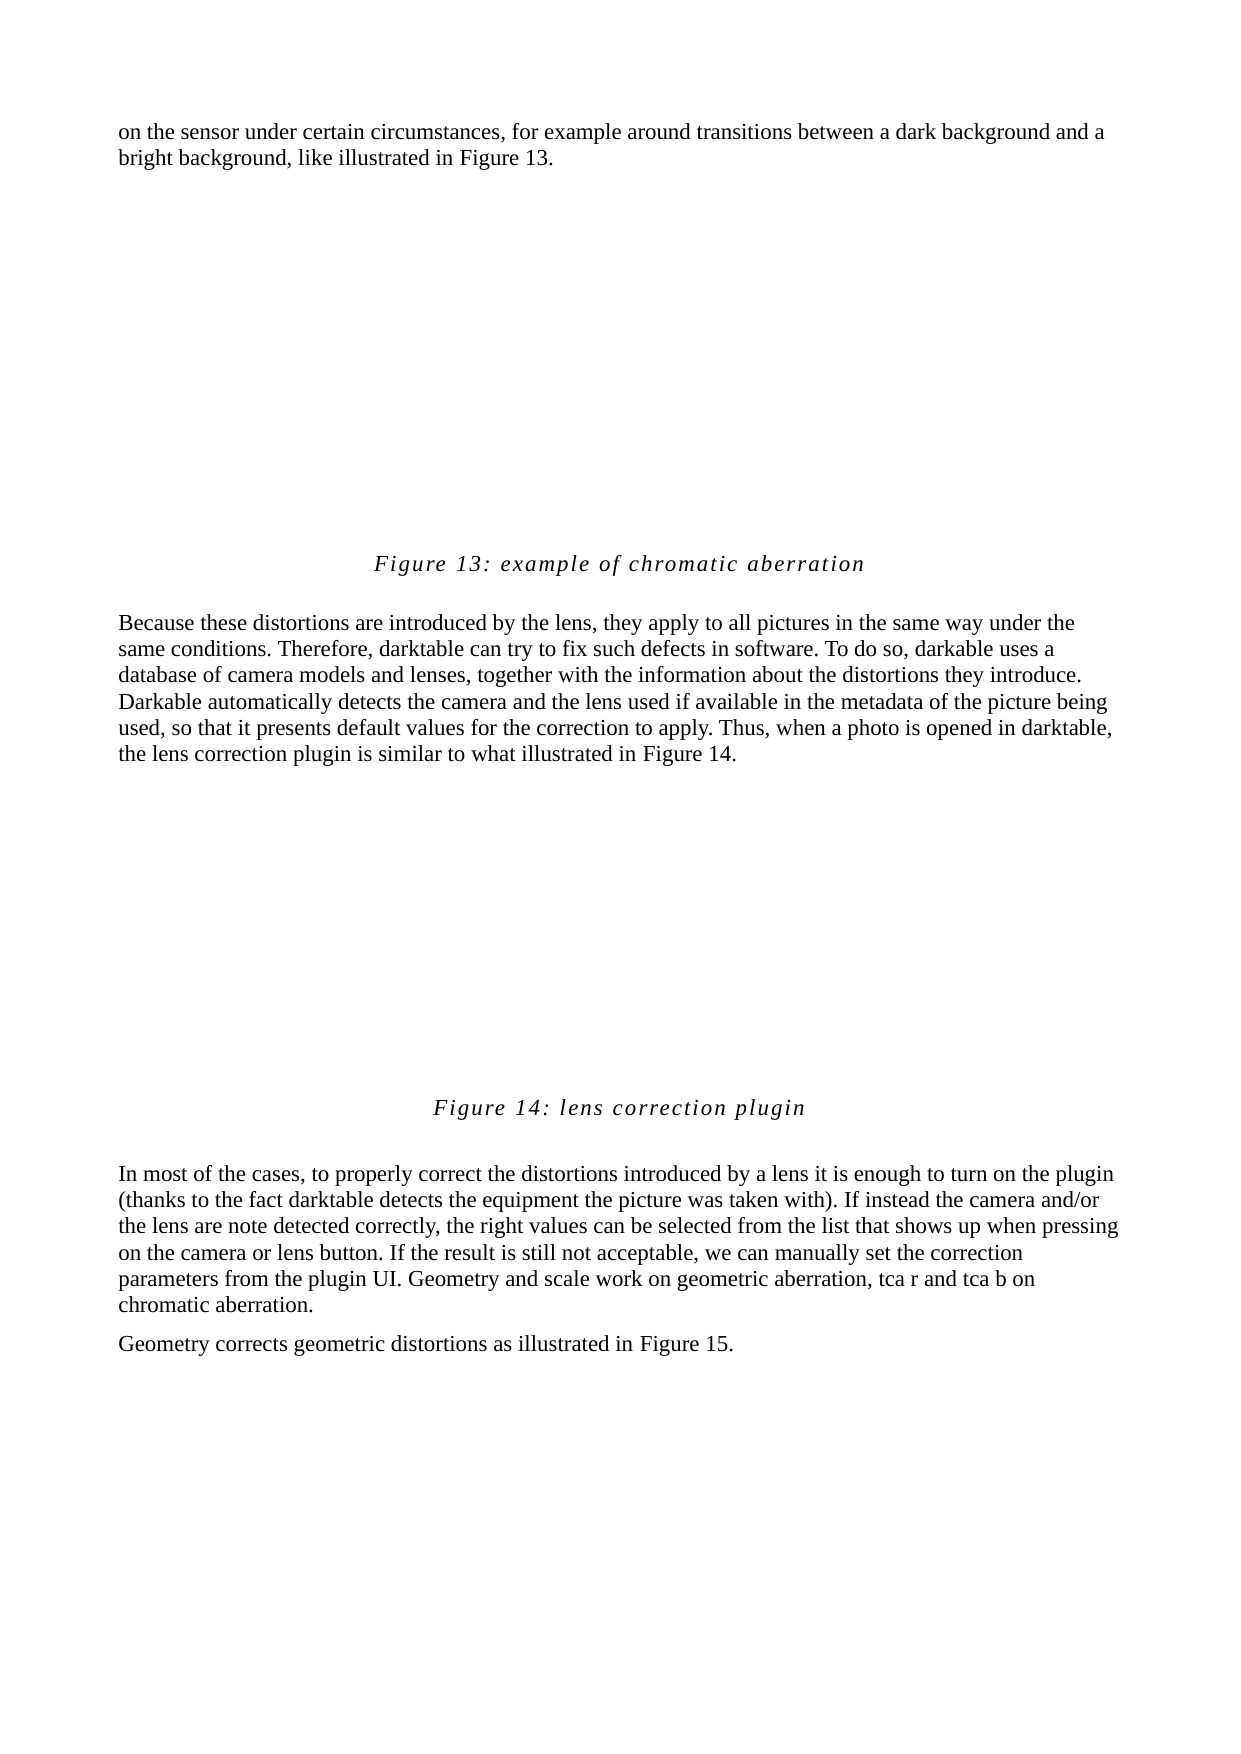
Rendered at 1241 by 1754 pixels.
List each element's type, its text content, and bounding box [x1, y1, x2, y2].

text Geometry corrects geometric distortions as illustrated in Figure 15. [118, 1330, 1122, 1357]
text on the sensor under certain circumstances, for example around transitions between a dark background and a bright background, like illustrated in Figure 13. [118, 118, 1122, 171]
text Figure 13: example of chromatic aberration [363, 195, 877, 576]
text Figure 14: lens correction plugin [391, 791, 850, 1121]
text In most of the cases, to properly correct the distortions introduced by a lens it is enough to turn on the plugin (thanks to the fact darktable detects the equipment the picture was taken with). If instead the camera and/or the lens are note detected correctly, the right values can be selected from the list that shows up when pressing on the camera or lens button. If the result is still not acceptable, we can manually set the correction parameters from the plugin UI. Geometry and scale work on geometric aberration, tca r and tca b on chromatic aberration. [118, 1159, 1122, 1318]
text Because these distortions are introduced by the lens, they apply to all pictures in the same way under the same conditions. Therefore, darktable can try to fix such defects in software. To do so, darkable uses a database of camera models and lenses, together with the information about the distortions they introduce. Darkable automatically detects the camera and the lens used if available in the metadata of the picture being used, so that it presents default values for the correction to apply. Thus, when a photo is opened in darktable, the lens correction plugin is similar to what illustrated in Figure 14. [118, 183, 1122, 767]
